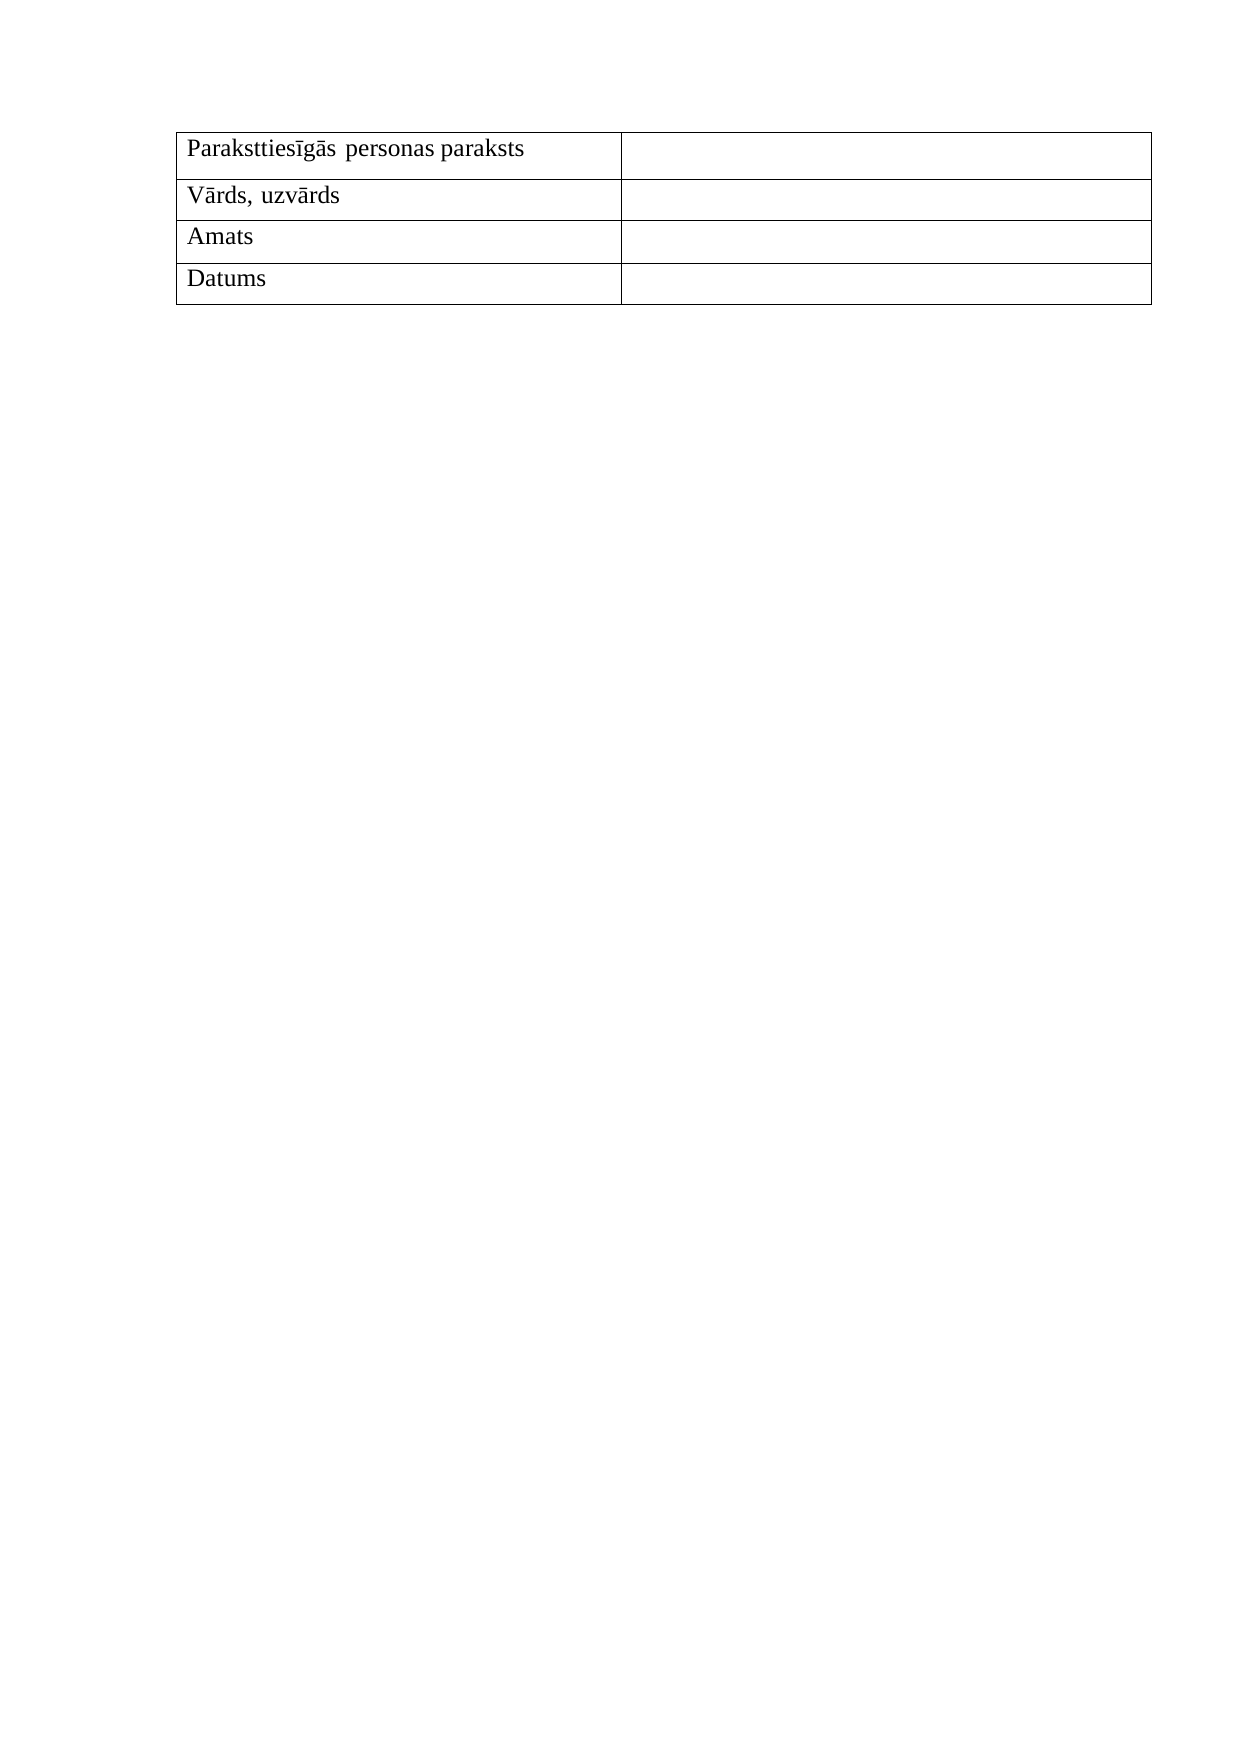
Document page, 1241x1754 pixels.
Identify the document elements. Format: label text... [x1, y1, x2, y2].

table_cell [622, 180, 1151, 220]
table_header [622, 133, 1151, 179]
table_cell [622, 221, 1151, 262]
table_cell Vārds, uzvārds [177, 180, 621, 220]
table_cell [622, 264, 1151, 304]
table_cell Datums [177, 264, 621, 304]
table_header Paraksttiesīgās personas paraksts [177, 133, 621, 179]
table_cell Amats [177, 221, 621, 262]
